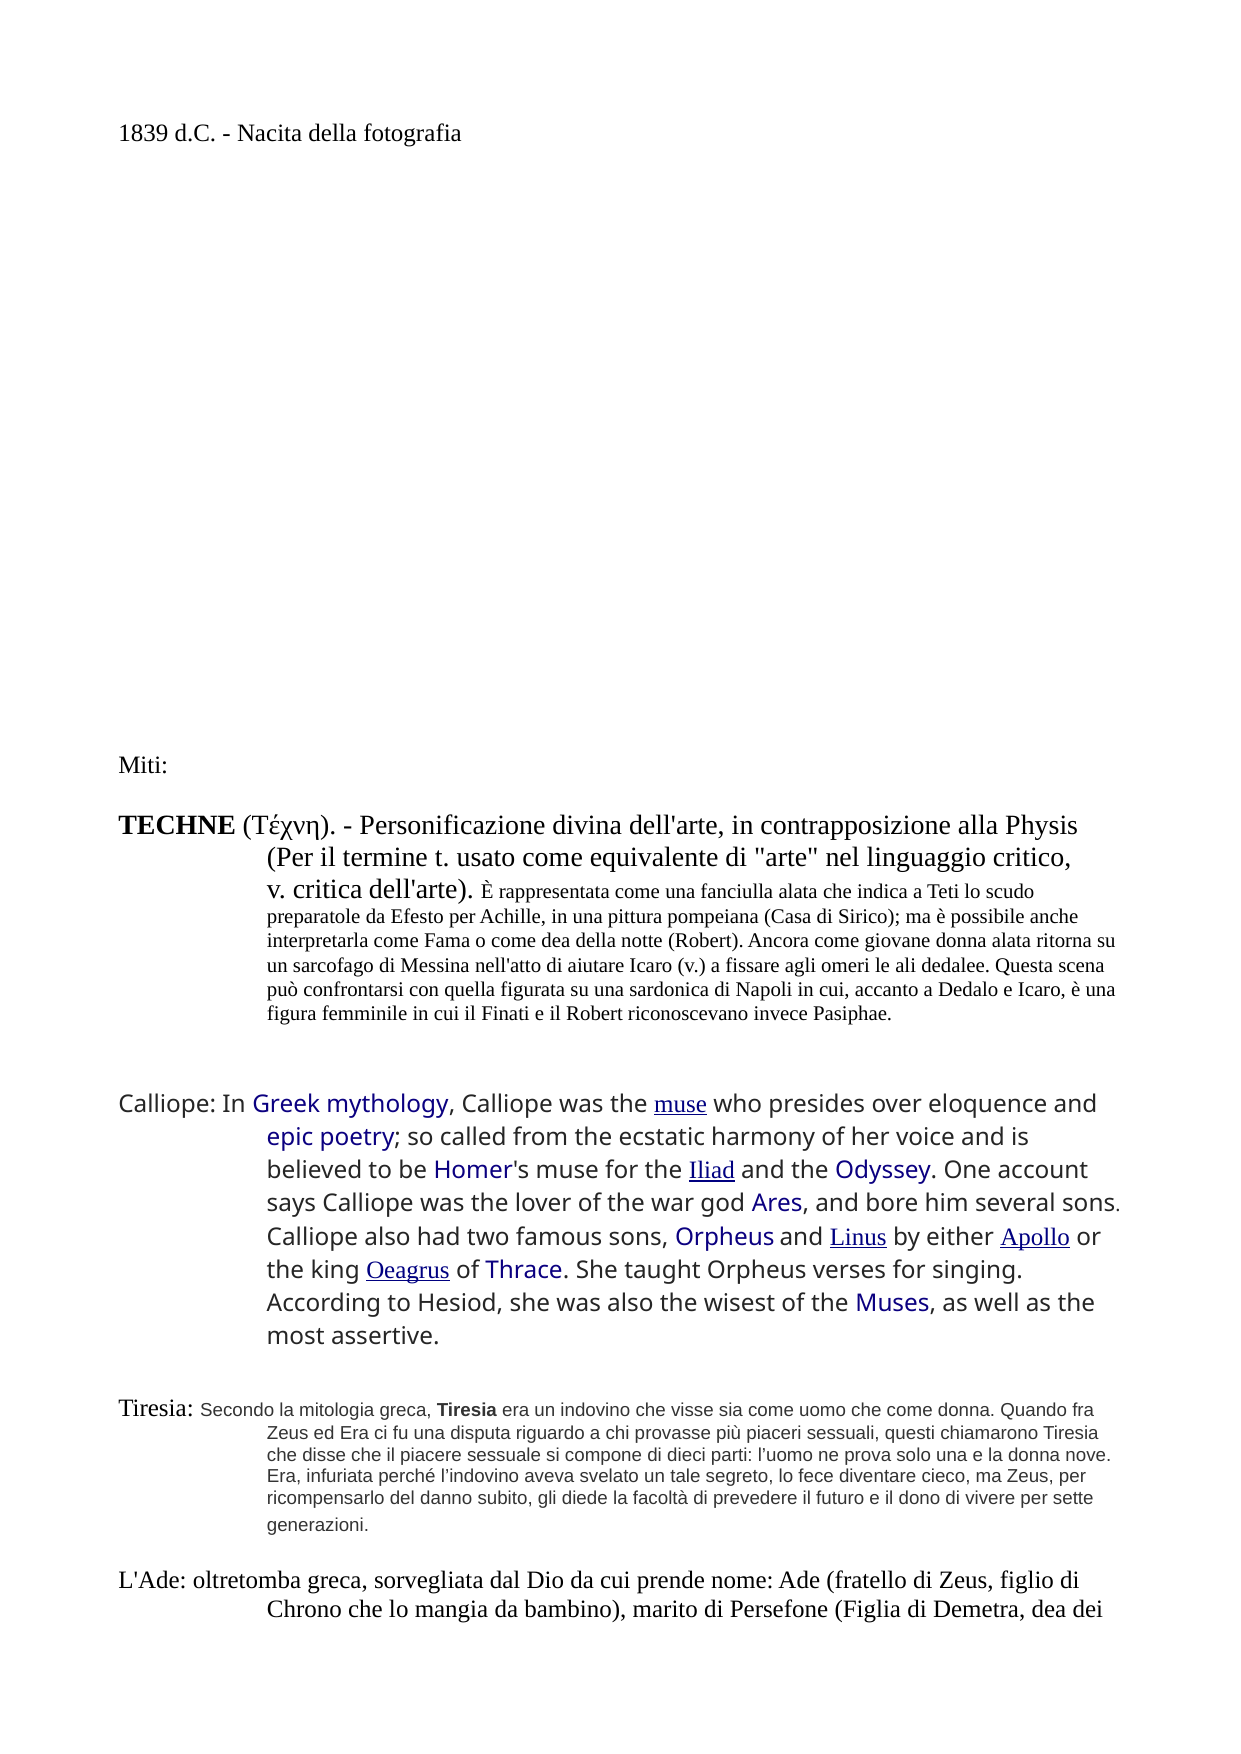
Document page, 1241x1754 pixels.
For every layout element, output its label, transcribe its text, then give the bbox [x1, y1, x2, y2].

text TECHNE (Τέχνη). - Personificazione divina dell'arte, in contrapposizione alla Physis (Per il termine t. usato come equivalente di "arte" nel linguaggio critico, v. critica dell'arte). È rappresentata come una fanciulla alata che indica a Teti lo scudo preparatole da Efesto per Achille, in una pittura pompeiana (Casa di Sirico); ma è possibile anche interpretarla come Fama o come dea della notte (Robert). Ancora come giovane donna alata ritorna su un sarcofago di Messina nell'atto di aiutare Icaro (v.) a fissare agli omeri le ali dedalee. Questa scena può confrontarsi con quella figurata su una sardonica di Napoli in cui, accanto a Dedalo e Icaro, è una figura femminile in cui il Finati e il Robert riconoscevano invece Pasiphae. [118, 808, 1122, 1025]
text Calliope: In Greek mythology, Calliope was the muse who presides over eloquence and epic poetry; so called from the ecstatic harmony of her voice and is believed to be Homer's muse for the Iliad and the Odyssey. One account says Calliope was the lover of the war god Ares, and bore him several sons. Calliope also had two famous sons, Orpheus and Linus by either Apollo or the king Oeagrus of Thrace. She taught Orpheus verses for singing. According to Hesiod, she was also the wisest of the Muses, as well as the most assertive. [118, 1086, 1122, 1352]
text Miti: [118, 751, 1122, 779]
text Tiresia: Secondo la mitologia greca, Tiresia era un indovino che visse sia come uomo che come donna. Quando fra Zeus ed Era ci fu una disputa riguardo a chi provasse più piaceri sessuali, questi chiamarono Tiresia che disse che il piacere sessuale si compone di dieci parti: l’uomo ne prova solo una e la donna nove. Era, infuriata perché l’indovino aveva svelato un tale segreto, lo fece diventare cieco, ma Zeus, per ricompensarlo del danno subito, gli diede la facoltà di prevedere il futuro e il dono di vivere per sette generazioni. [118, 1393, 1122, 1537]
text L'Ade: oltretomba greca, sorvegliata dal Dio da cui prende nome: Ade (fratello di Zeus, figlio di Chrono che lo mangia da bambino), marito di Persefone (Figlia di Demetra, dea dei [118, 1566, 1122, 1623]
text 1839 d.C. - Nacita della fotografia [118, 118, 1122, 147]
